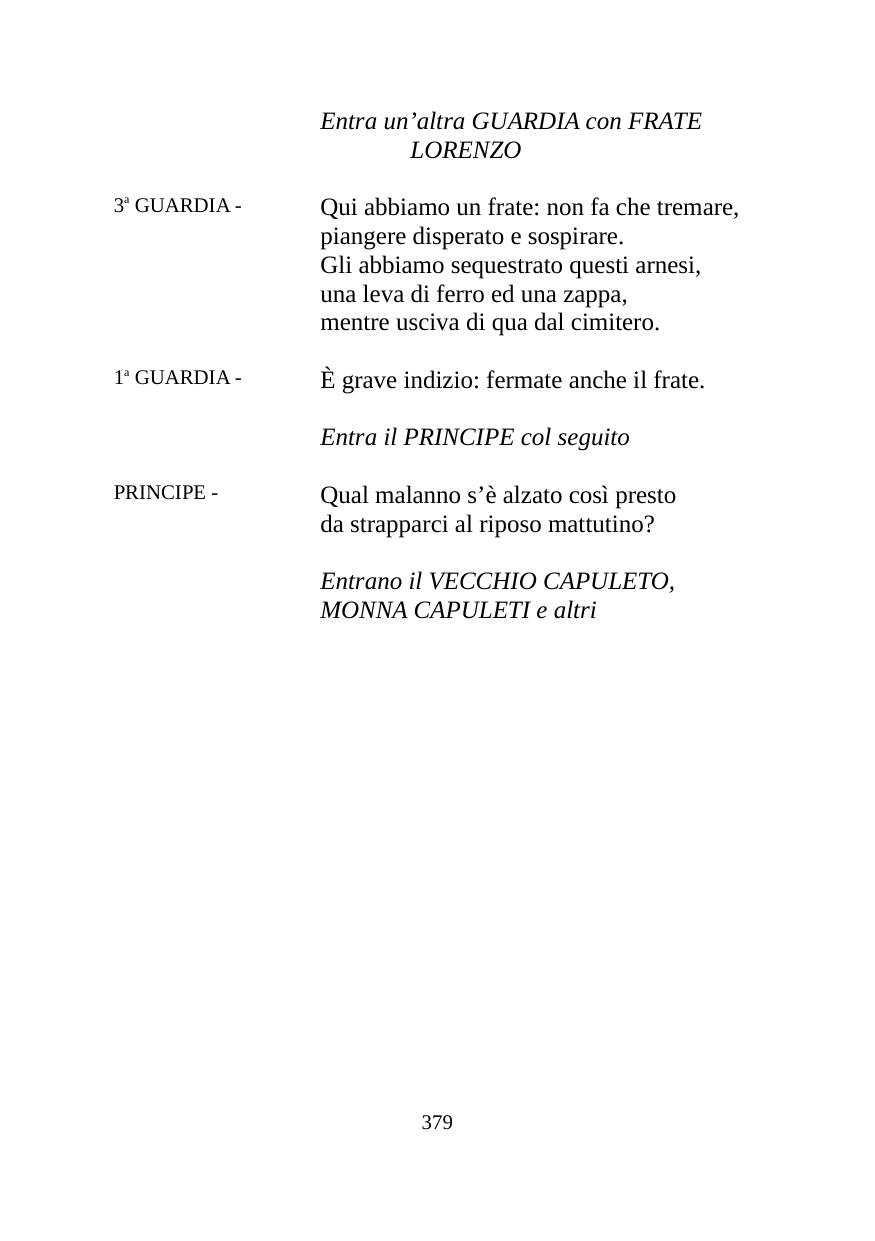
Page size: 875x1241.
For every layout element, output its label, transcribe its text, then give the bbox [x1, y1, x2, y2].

table_cell Entra un’altra GUARDIA con FRATE LORENZO [313, 106, 768, 192]
table_cell Entra il PRINCIPE col seguito [313, 423, 768, 480]
table_cell [106, 423, 313, 480]
table_cell PRINCIPE - [106, 480, 313, 566]
table_cell Qual malanno s’è alzato così presto da strapparci al riposo mattutino? [313, 480, 768, 566]
table_cell [106, 566, 313, 652]
table_cell 3a GUARDIA - [106, 193, 313, 365]
table_cell È grave indizio: fermate anche il frate. [313, 365, 768, 422]
table_cell [106, 106, 313, 192]
table_cell Entrano il VECCHIO CAPULETO, MONNA CAPULETI e altri [313, 566, 768, 652]
table_cell 1a GUARDIA - [106, 365, 313, 422]
table_cell Qui abbiamo un frate: non fa che tremare, piangere disperato e sospirare. Gli abbiamo sequestrato questi arnesi, una leva di ferro ed una zappa, mentre usciva di qua dal cimitero. [313, 193, 768, 365]
